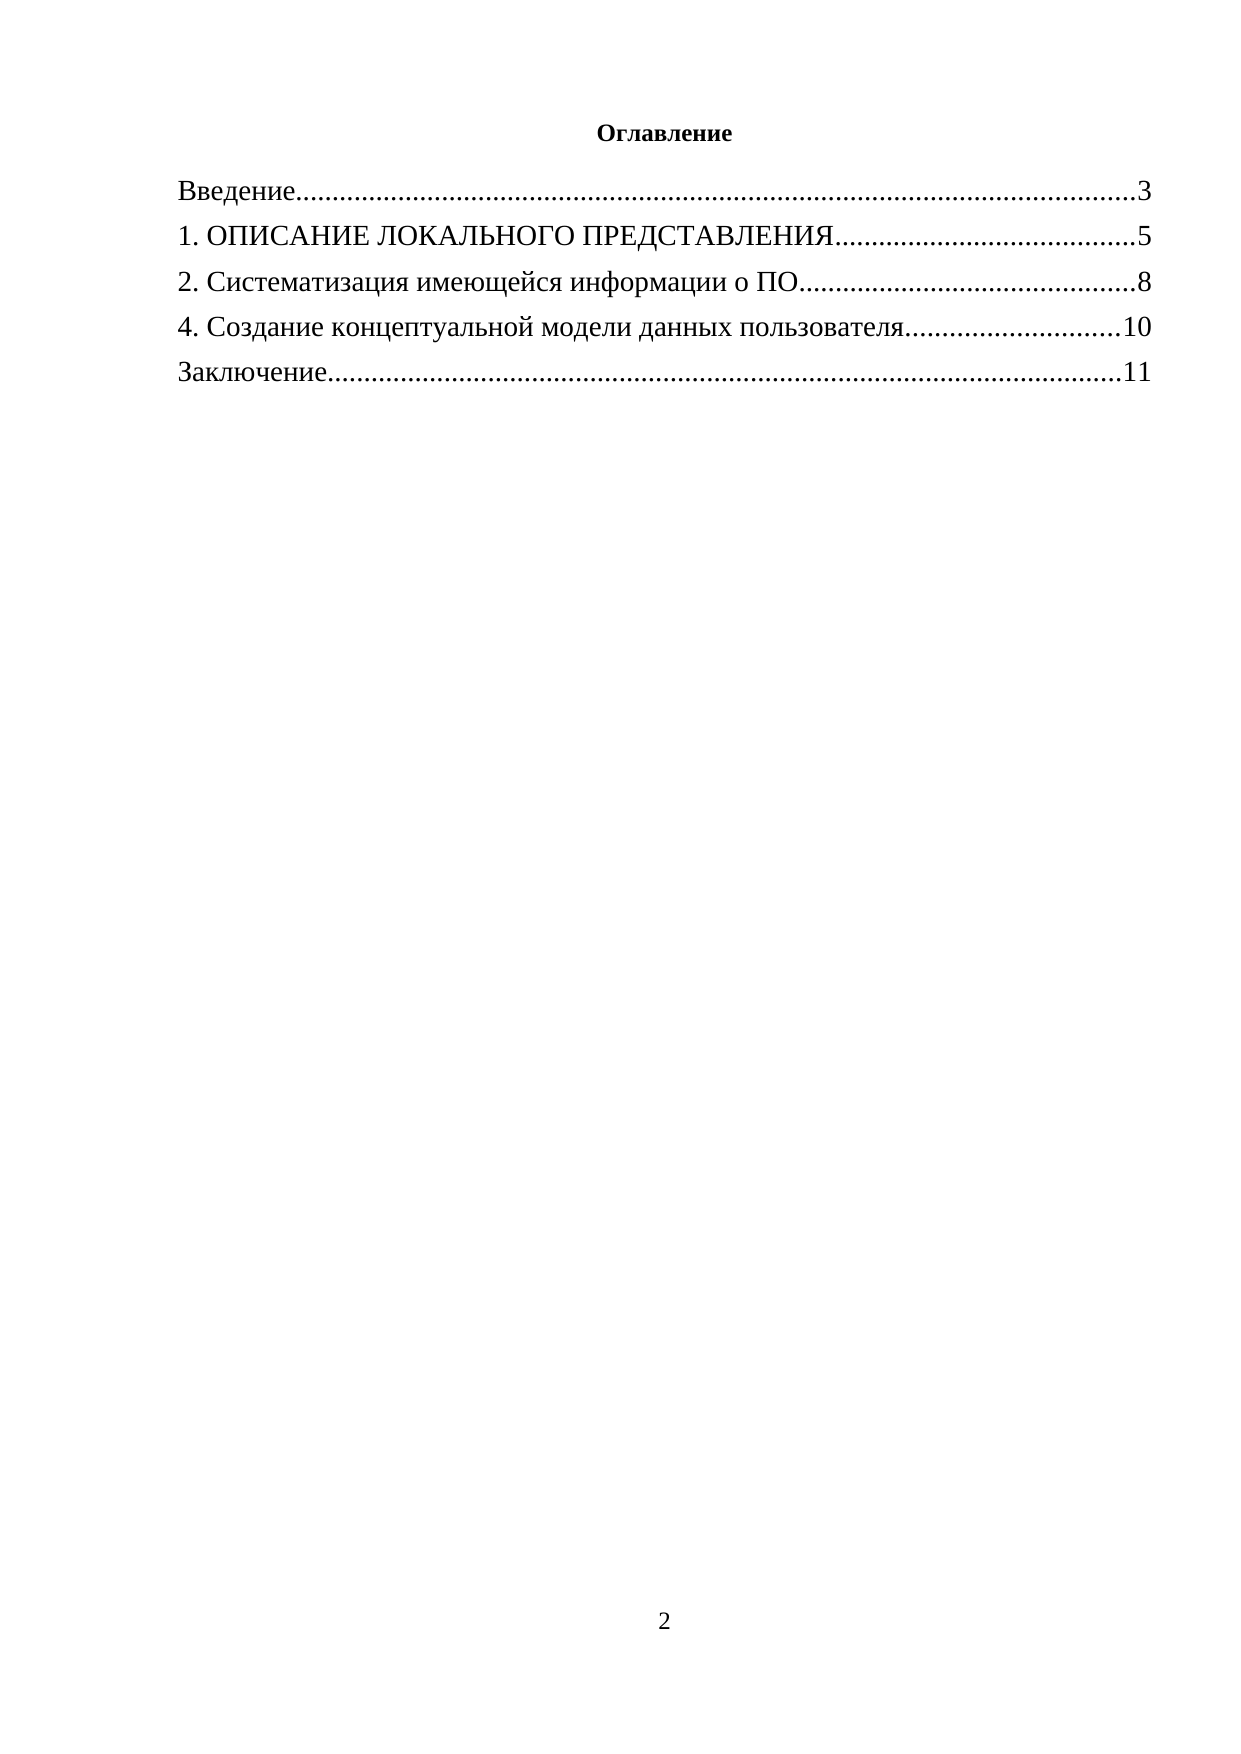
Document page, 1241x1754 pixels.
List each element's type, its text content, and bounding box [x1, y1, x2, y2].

text Введение 3 [177, 173, 1152, 207]
text Заключение 11 [177, 354, 1152, 388]
text 4. Создание концептуальной модели данных пользователя 10 [177, 309, 1152, 342]
text 1. ОПИСАНИЕ ЛОКАЛЬНОГО ПРЕДСТАВЛЕНИЯ 5 [177, 218, 1152, 252]
subtitle Оглавление [177, 118, 1152, 147]
text 2. Систематизация имеющейся информации о ПО 8 [177, 264, 1152, 297]
